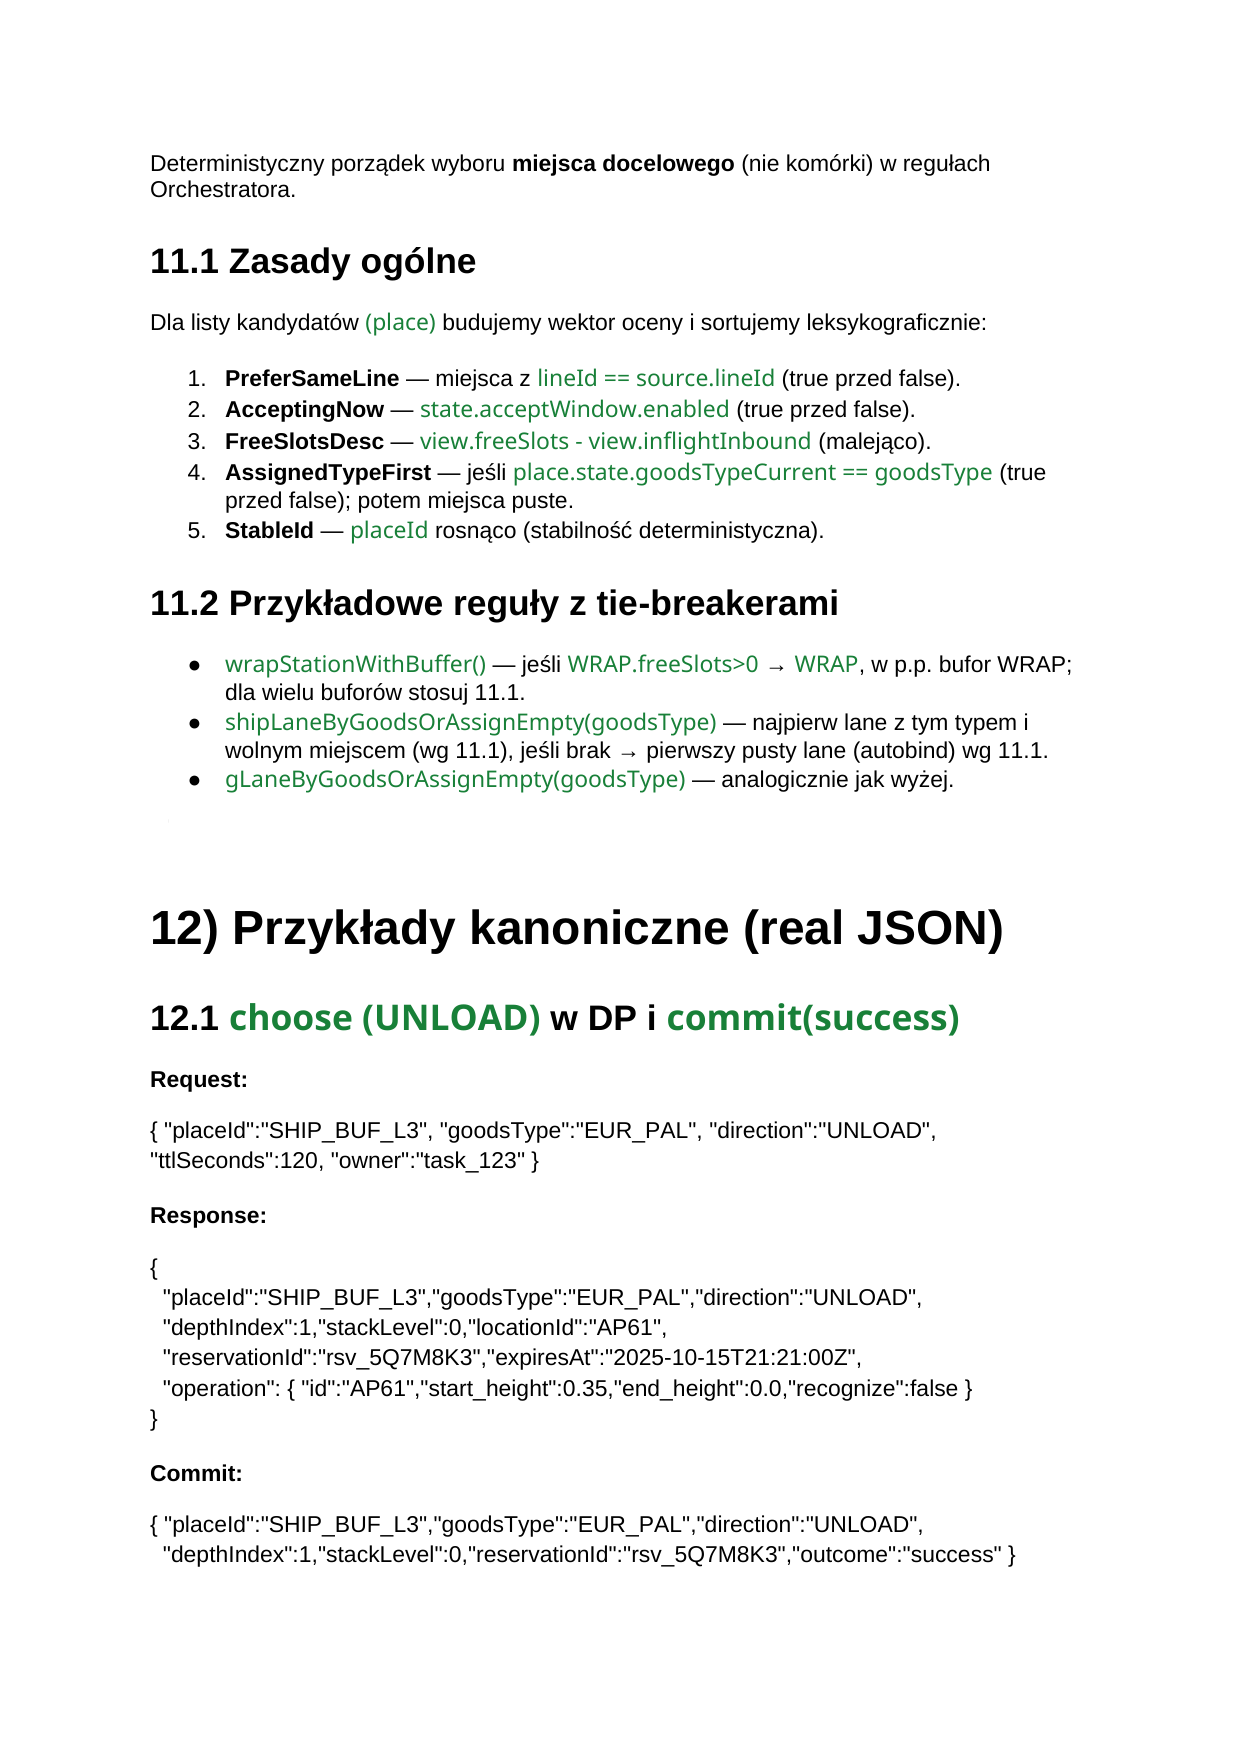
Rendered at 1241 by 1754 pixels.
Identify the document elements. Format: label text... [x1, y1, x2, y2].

text } [150, 1405, 1090, 1431]
list shipLaneByGoodsOrAssignEmpty(goodsType) — najpierw lane z tym typem i wolnym miejscem (wg 11.1), jeśli brak → pierwszy pusty lane (autobind) wg 11.1. [187, 706, 1090, 763]
list PreferSameLine — miejsca z lineId == source.lineId (true przed false). [187, 362, 1090, 393]
text { "placeId":"SHIP_BUF_L3", "goodsType":"EUR_PAL", "direction":"UNLOAD", "ttlSeconds":120, "owner":"task_123" } [150, 1117, 1090, 1173]
list StableId — placeId rosnąco (stabilność deterministyczna). [187, 513, 1090, 545]
text "placeId":"SHIP_BUF_L3","goodsType":"EUR_PAL","direction":"UNLOAD", [150, 1284, 1090, 1310]
text "depthIndex":1,"stackLevel":0,"reservationId":"rsv_5Q7M8K3","outcome":"success" } [150, 1541, 1090, 1568]
subtitle 11.2 Przykładowe reguły z tie‑breakerami [150, 582, 1090, 623]
text Response: [150, 1202, 1090, 1229]
text Request: [150, 1066, 1090, 1092]
text Dla listy kandydatów (place) budujemy wektor oceny i sortujemy leksykograficznie: [150, 306, 1090, 337]
list AcceptingNow — state.acceptWindow.enabled (true przed false). [187, 393, 1090, 425]
subtitle 12) Przykłady kanoniczne (real JSON) [150, 900, 1090, 955]
list AssignedTypeFirst — jeśli place.state.goodsTypeCurrent == goodsType (true przed false); potem miejsca puste. [187, 456, 1090, 513]
text Commit: [150, 1460, 1090, 1486]
text { [150, 1254, 1090, 1280]
list gLaneByGoodsOrAssignEmpty(goodsType) — analogicznie jak wyżej. [187, 763, 1090, 794]
text "operation": { "id":"AP61","start_height":0.35,"end_height":0.0,"recognize":false } [150, 1374, 1090, 1401]
list wrapStationWithBuffer() — jeśli WRAP.freeSlots>0 → WRAP, w p.p. bufor WRAP; dla wielu buforów stosuj 11.1. [187, 648, 1090, 706]
text "depthIndex":1,"stackLevel":0,"locationId":"AP61", [150, 1314, 1090, 1340]
subtitle 11.1 Zasady ogólne [150, 240, 1090, 281]
text { "placeId":"SHIP_BUF_L3","goodsType":"EUR_PAL","direction":"UNLOAD", [150, 1511, 1090, 1538]
text Deterministyczny porządek wyboru miejsca docelowego (nie komórki) w regułach Orchestratora. [150, 150, 1090, 203]
list FreeSlotsDesc — view.freeSlots - view.inflightInbound (malejąco). [187, 425, 1090, 456]
subtitle 12.1 choose (UNLOAD) w DP i commit(success) [150, 992, 1090, 1041]
text "reservationId":"rsv_5Q7M8K3","expiresAt":"2025-10-15T21:21:00Z", [150, 1344, 1090, 1371]
